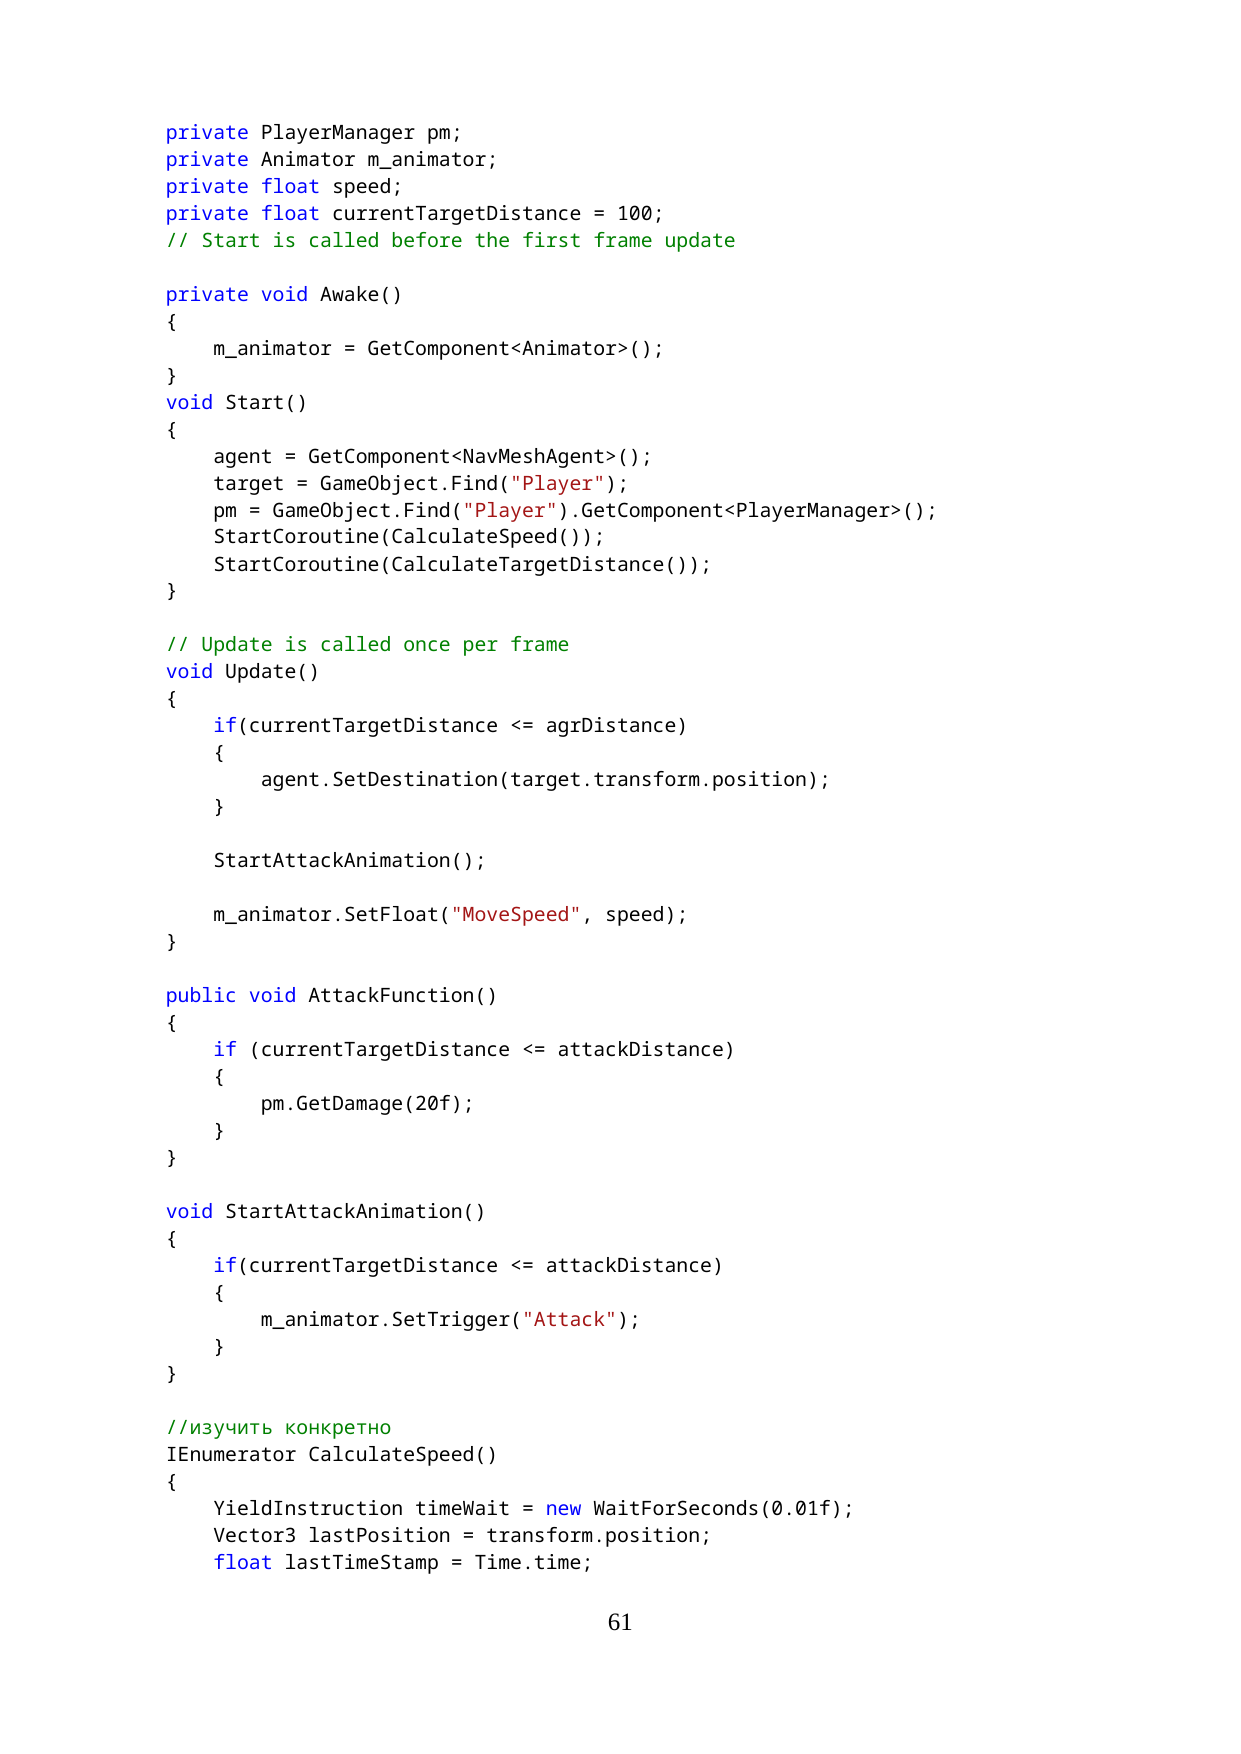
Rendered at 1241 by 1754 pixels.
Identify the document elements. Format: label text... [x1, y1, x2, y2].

text { [118, 739, 1122, 766]
text } [118, 793, 1122, 819]
text m_animator.SetFloat("MoveSpeed", speed); [118, 901, 1122, 927]
text } [118, 577, 1122, 604]
text private void Awake() [118, 280, 1122, 307]
text { [118, 685, 1122, 712]
text private float currentTargetDistance = 100; [118, 199, 1122, 226]
text pm.GetDamage(20f); [118, 1089, 1122, 1116]
text //изучить конкретно [118, 1413, 1122, 1440]
text private float speed; [118, 172, 1122, 199]
text { [118, 307, 1122, 334]
text agent.SetDestination(target.transform.position); [118, 766, 1122, 793]
text public void AttackFunction() [118, 981, 1122, 1008]
text StartAttackAnimation(); [118, 847, 1122, 873]
text { [118, 1278, 1122, 1305]
text target = GameObject.Find("Player"); [118, 469, 1122, 496]
text Vector3 lastPosition = transform.position; [118, 1521, 1122, 1548]
text float lastTimeStamp = Time.time; [118, 1548, 1122, 1575]
text agent = GetComponent<NavMeshAgent>(); [118, 442, 1122, 469]
text m_animator.SetTrigger("Attack"); [118, 1305, 1122, 1332]
text private PlayerManager pm; [118, 118, 1122, 145]
text void Update() [118, 658, 1122, 685]
text void StartAttackAnimation() [118, 1197, 1122, 1224]
text { [118, 1467, 1122, 1494]
text m_animator = GetComponent<Animator>(); [118, 334, 1122, 361]
text StartCoroutine(CalculateTargetDistance()); [118, 550, 1122, 577]
text StartCoroutine(CalculateSpeed()); [118, 523, 1122, 550]
text { [118, 1008, 1122, 1035]
text { [118, 1224, 1122, 1251]
text } [118, 1143, 1122, 1170]
text pm = GameObject.Find("Player").GetComponent<PlayerManager>(); [118, 496, 1122, 523]
text if (currentTargetDistance <= attackDistance) [118, 1035, 1122, 1062]
text } [118, 927, 1122, 954]
text } [118, 1359, 1122, 1386]
text // Start is called before the first frame update [118, 226, 1122, 253]
text private Animator m_animator; [118, 145, 1122, 172]
text YieldInstruction timeWait = new WaitForSeconds(0.01f); [118, 1494, 1122, 1521]
text } [118, 361, 1122, 388]
text if(currentTargetDistance <= attackDistance) [118, 1251, 1122, 1278]
text if(currentTargetDistance <= agrDistance) [118, 712, 1122, 739]
text // Update is called once per frame [118, 631, 1122, 658]
text } [118, 1116, 1122, 1143]
text } [118, 1332, 1122, 1359]
text void Start() [118, 388, 1122, 415]
text { [118, 415, 1122, 442]
text IEnumerator CalculateSpeed() [118, 1440, 1122, 1467]
text { [118, 1062, 1122, 1089]
